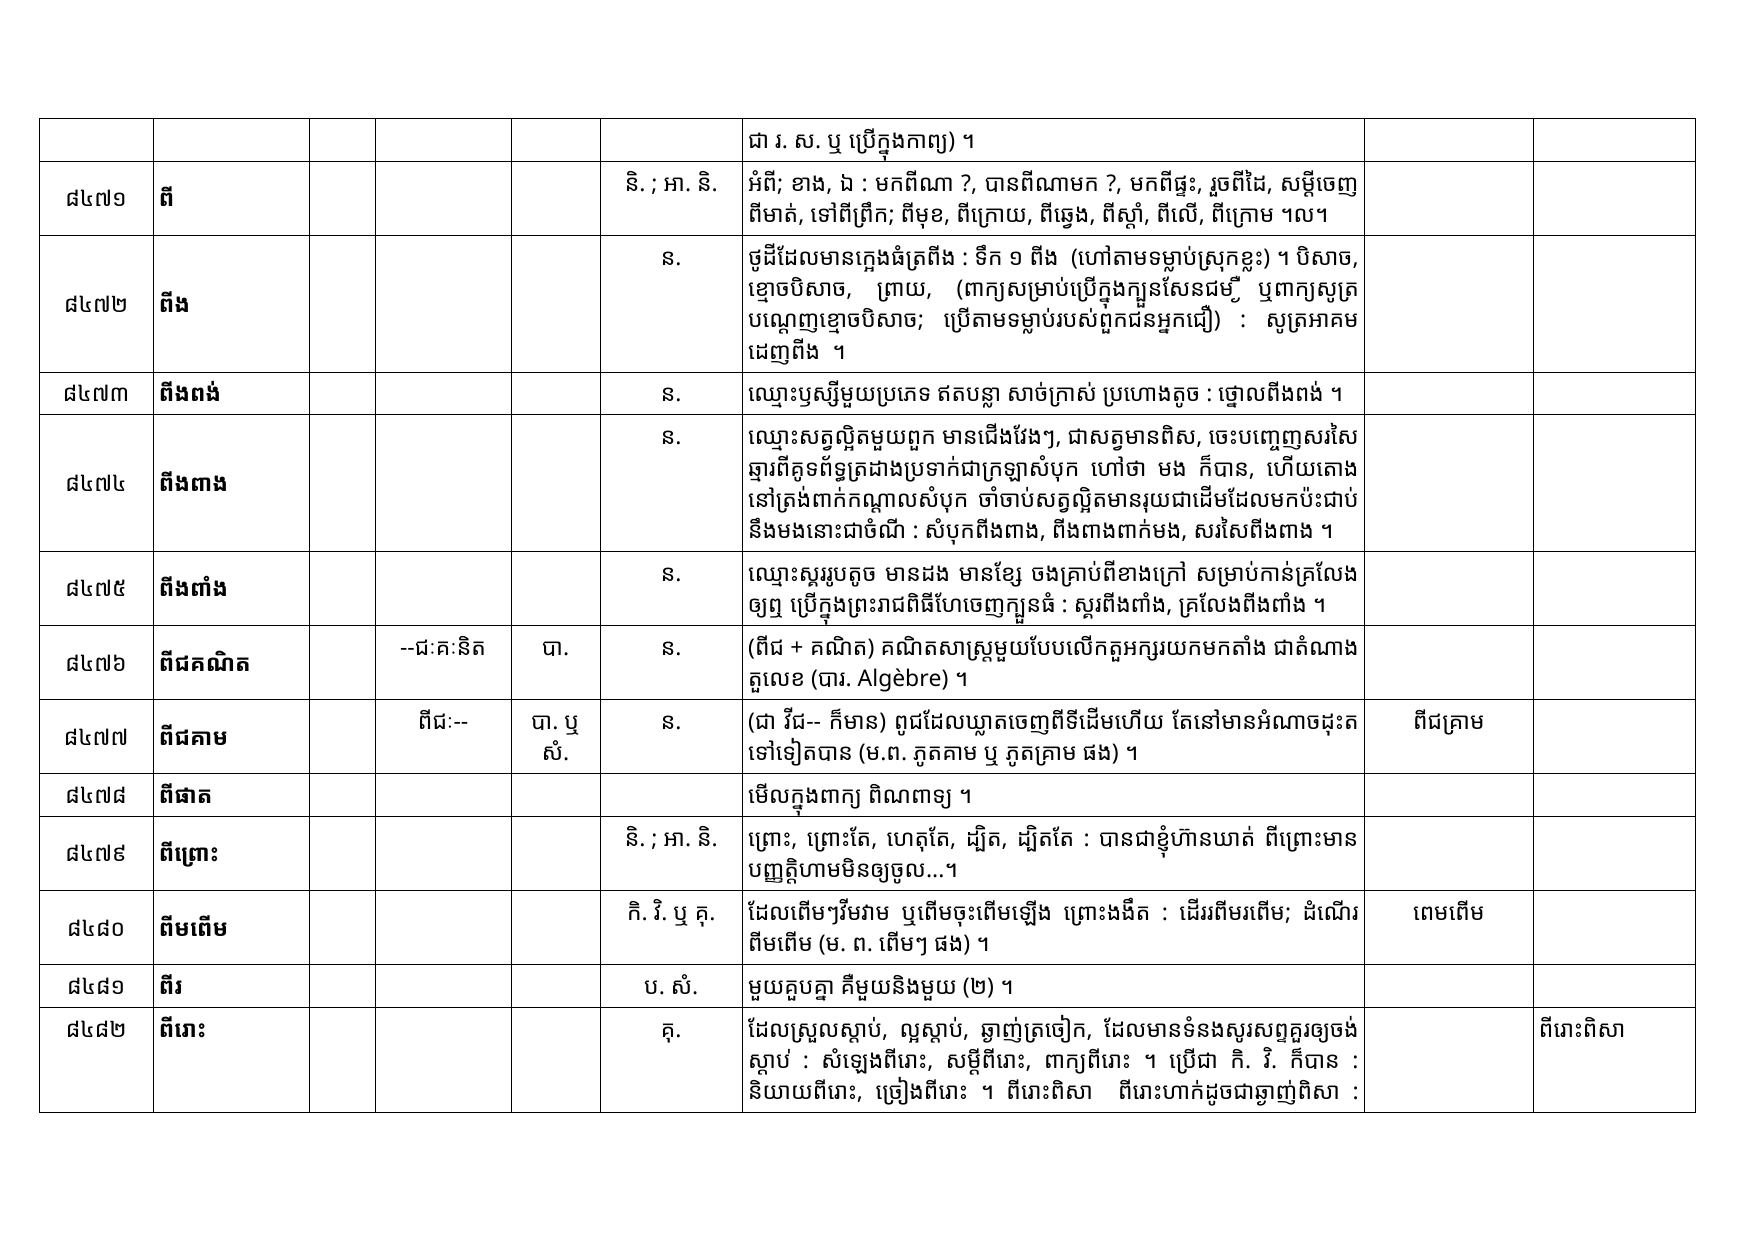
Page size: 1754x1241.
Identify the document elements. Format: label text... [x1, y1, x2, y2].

table_cell បា. ឬ សំ. [512, 700, 600, 773]
table_cell [1534, 891, 1695, 964]
table_cell ពីងពាង [154, 415, 309, 551]
table_cell និ. ; អា. និ. [601, 162, 742, 235]
table_cell [376, 162, 511, 235]
table_cell ៨៤៨២ [40, 1008, 153, 1112]
table_cell [310, 965, 375, 1007]
table_cell ពីព្រោះ [154, 817, 309, 890]
table_cell [376, 119, 511, 161]
table_cell [512, 891, 600, 964]
table_cell ន. [601, 236, 742, 372]
table_cell [1534, 626, 1695, 699]
table_cell [512, 817, 600, 890]
table_cell ៨៤៧៨ [40, 774, 153, 816]
table_cell ៨៤៧៦ [40, 626, 153, 699]
table_cell [601, 119, 742, 161]
table_cell [310, 817, 375, 890]
table_cell [1365, 965, 1533, 1007]
table_cell ន. [601, 373, 742, 414]
table_cell [310, 1008, 375, 1112]
table_cell [376, 817, 511, 890]
table_cell (ជា វីជ-- ក៏​មាន) ពូជ​ដែល​ឃ្លាត​ចេញ​ពី​ទី​ដើម​ហើយ តែ​នៅ​មាន​អំណាច​ដុះ​ត​ទៅ​ទៀត​បាន (ម.ព. ភូត​គាម ឬ ភូត​គ្រាម ផង) ។ [743, 700, 1364, 773]
table_cell [512, 236, 600, 372]
table_cell ៨៤៧៥ [40, 552, 153, 625]
table_cell [376, 236, 511, 372]
table_cell ៨៤៧២ [40, 236, 153, 372]
table_cell [376, 552, 511, 625]
table_cell [310, 774, 375, 816]
table_cell [1534, 162, 1695, 235]
table_cell [1365, 1008, 1533, 1112]
table_cell [310, 626, 375, 699]
table_cell ៨៤៧៤ [40, 415, 153, 551]
table_cell [310, 891, 375, 964]
table_cell ដែល​ស្រួល​ស្ដាប់, ល្អ​ស្ដាប់, ឆ្ងាញ់​ត្រចៀក, ដែល​មាន​ទំនង​សូរ​សព្ទ​គួរ​ឲ្យ​ចង់​ស្ដាប់ : សំឡេង​ពីរោះ, សម្ដី​ពីរោះ, ពាក្យ​ពីរោះ ។ ប្រើ​ជា កិ. វិ. ក៏​បាន : និយាយ​ពីរោះ, ច្រៀង​ពីរោះ ។ ពីរោះ​ពិសា ពីរោះ​ហាក់​ដូច​ជា​ឆ្ងាញ់​ពិសា : [743, 1008, 1364, 1112]
table_cell ពីជ​គណិត [154, 626, 309, 699]
table_cell ៨៤៧១ [40, 162, 153, 235]
table_cell [1365, 552, 1533, 625]
table_cell ពេមពើម [1365, 891, 1533, 964]
table_cell ពីមពើម [154, 891, 309, 964]
table_cell ពីជ​គាម [154, 700, 309, 773]
table_cell [310, 552, 375, 625]
table_cell ថូ​ដី​ដែល​មាន​ក្អេង​ធំ​ត្រពីង : ទឹក ១ ពីង (ហៅ​តាម​ទម្លាប់​ស្រុក​ខ្លះ) ។ បិសាច, ខ្មោច​បិសាច, ព្រាយ, (ពាក្យ​សម្រាប់​ប្រើ​ក្នុង​ក្បួន​សែន​ជម្ងឺ ឬ​ពាក្យ​សូត្រ​បណ្ដេញ​ខ្មោច​បិសាច; ប្រើ​តាម​ទម្លាប់​របស់​ពួក​ជន​អ្នក​ជឿ) : សូត្រ​អាគម​ដេញ​ពីង ។ [743, 236, 1364, 372]
table_cell [1534, 774, 1695, 816]
table_cell ពីង [154, 236, 309, 372]
table_cell ឈ្មោះ​ស្គរ​រូប​តូច មាន​ដង មាន​ខ្សែ ចង​គ្រាប់​ពី​ខាង​ក្រៅ សម្រាប់​កាន់​គ្រលែង​ឲ្យ​ឮ ប្រើ​ក្នុង​ព្រះ​រាជ​ពិធី​ហែ​ចេញ​ក្បួន​ធំ : ស្គរ​ពីងពាំង, គ្រលែង​ពីងពាំង ។ [743, 552, 1364, 625]
table_cell [512, 552, 600, 625]
table_cell ៨៤៧៩ [40, 817, 153, 890]
table_cell (ពីជ + គណិត) គណិត​សាស្ត្រ​មួយ​បែប​លើក​តួ​អក្សរ​យក​មក​តាំង ជា​តំណាង​តួ​លេខ (បារ. Algèbre) ។ [743, 626, 1364, 699]
table_cell [512, 774, 600, 816]
table_cell [376, 373, 511, 414]
table_cell [1365, 162, 1533, 235]
table_cell ពីរោះ​ពិសា [1534, 1008, 1695, 1112]
table_cell [512, 162, 600, 235]
table_cell [1365, 236, 1533, 372]
table_cell [1365, 774, 1533, 816]
table_cell [512, 1008, 600, 1112]
table_cell ពីជៈ-- [376, 700, 511, 773]
table_cell ន. [601, 415, 742, 551]
table_cell [310, 162, 375, 235]
table_cell [1534, 552, 1695, 625]
table_cell [1534, 415, 1695, 551]
table_cell [376, 891, 511, 964]
table_cell [512, 373, 600, 414]
table_cell [1534, 373, 1695, 414]
table_cell អំពី; ខាង, ឯ : មក​ពី​ណា ?, បាន​ពី​ណា​មក ?, មក​ពី​ផ្ទះ, រួច​ពី​ដៃ, សម្ដី​ចេញ​ពី​មាត់, ទៅ​ពី​ព្រឹក; ពី​មុខ, ពី​ក្រោយ, ពី​ឆ្វេង, ពី​ស្ដាំ, ពី​លើ, ពី​ក្រោម ។ល។ [743, 162, 1364, 235]
table_cell ព្រោះ, ព្រោះ​តែ, ហេតុ​តែ, ដ្បិត, ដ្បិត​តែ : បាន​ជា​ខ្ញុំ​ហ៊ាន​ឃាត់ ពីព្រោះ​មាន​បញ្ញត្តិ​ហាម​មិន​ឲ្យ​ចូល...។ [743, 817, 1364, 890]
table_cell [154, 119, 309, 161]
table_cell [512, 415, 600, 551]
table_cell ឈ្មោះ​ឫស្សី​មួយ​ប្រភេទ ឥត​បន្លា សាច់​ក្រាស់ ប្រហោង​តូច : ថ្នោល​ពីងពង់ ។ [743, 373, 1364, 414]
table_cell [40, 119, 153, 161]
table_cell ពីរ [154, 965, 309, 1007]
table_cell [1365, 119, 1533, 161]
table_cell ៨៤៧៧ [40, 700, 153, 773]
table_cell និ. ; អា. និ. [601, 817, 742, 890]
table_cell កិ. វិ. ឬ គុ. [601, 891, 742, 964]
table_cell ពីងពាំង [154, 552, 309, 625]
table_cell ប. សំ. [601, 965, 742, 1007]
table_cell [1365, 817, 1533, 890]
table_cell ៨៤៧៣ [40, 373, 153, 414]
table_cell [1534, 817, 1695, 890]
table_cell [1365, 373, 1533, 414]
table_cell ៨៤៨១ [40, 965, 153, 1007]
table_cell [1534, 236, 1695, 372]
table_cell គុ. [601, 1008, 742, 1112]
table_cell បា. [512, 626, 600, 699]
table_cell ពីផាត [154, 774, 309, 816]
table_cell [310, 119, 375, 161]
table_cell ឈ្មោះ​សត្វ​ល្អិត​មួយ​ពួក មាន​ជើង​វែង​ៗ, ជា​សត្វ​មាន​ពិស, ចេះ​បញ្ចេញ​សរសៃ​ឆ្មារ​ពី​គូទ​ព័ទ្ធ​ត្រដាង​ប្រទាក់​ជា​ក្រឡា​សំបុក ហៅ​ថា មង ក៏​បាន, ហើយ​តោង​នៅ​ត្រង់​ពាក់​កណ្ដាល​សំបុក ចាំ​ចាប់​សត្វ​ល្អិត​មាន​រុយ​ជាដើម​ដែល​មក​ប៉ះ​ជាប់​នឹង​មង​នោះ​ជា​ចំណី : សំបុក​ពីងពាង, ពីងពាង​ពាក់​មង, សរសៃ​ពីងពាង ។ [743, 415, 1364, 551]
table_cell [310, 700, 375, 773]
table_cell --ជៈគៈនិត [376, 626, 511, 699]
table_cell [376, 1008, 511, 1112]
table_cell [512, 119, 600, 161]
table_cell [376, 415, 511, 551]
table_cell [512, 965, 600, 1007]
table_cell [310, 373, 375, 414]
table_cell [1365, 626, 1533, 699]
table_cell ៨៤៨០ [40, 891, 153, 964]
table_cell ពីងពង់ [154, 373, 309, 414]
table_cell [376, 965, 511, 1007]
table_cell មើល​ក្នុង​ពាក្យ ពិណពាទ្យ ។ [743, 774, 1364, 816]
table_cell [1534, 119, 1695, 161]
table_cell ពីជ​គ្រាម [1365, 700, 1533, 773]
table_cell [1534, 965, 1695, 1007]
table_cell ដែល​ពើម​ៗ​វីមវាម ឬ​ពើម​ចុះ​ពើម​ឡើង ព្រោះ​ងងឹត : ដើរ​រពីមរពើម; ដំណើរ​ពីមពើម (ម. ព. ពើម​ៗ ផង) ។ [743, 891, 1364, 964]
table_cell ន. [601, 552, 742, 625]
table_cell ន. [601, 626, 742, 699]
table_cell ពី [154, 162, 309, 235]
table_cell [310, 236, 375, 372]
table_cell ន. [601, 700, 742, 773]
table_cell [1534, 700, 1695, 773]
table_cell [601, 774, 742, 816]
table_cell មួយ​គួប​គ្នា គឺ​មួយ​និង​មួយ (២) ។ [743, 965, 1364, 1007]
table_cell [376, 774, 511, 816]
table_cell [310, 415, 375, 551]
table_cell ពីរោះ [154, 1008, 309, 1112]
table_cell [1365, 415, 1533, 551]
table_cell ជា រ. ស. ឬ ប្រើ​ក្នុង​កាព្យ) ។ [743, 119, 1364, 161]
